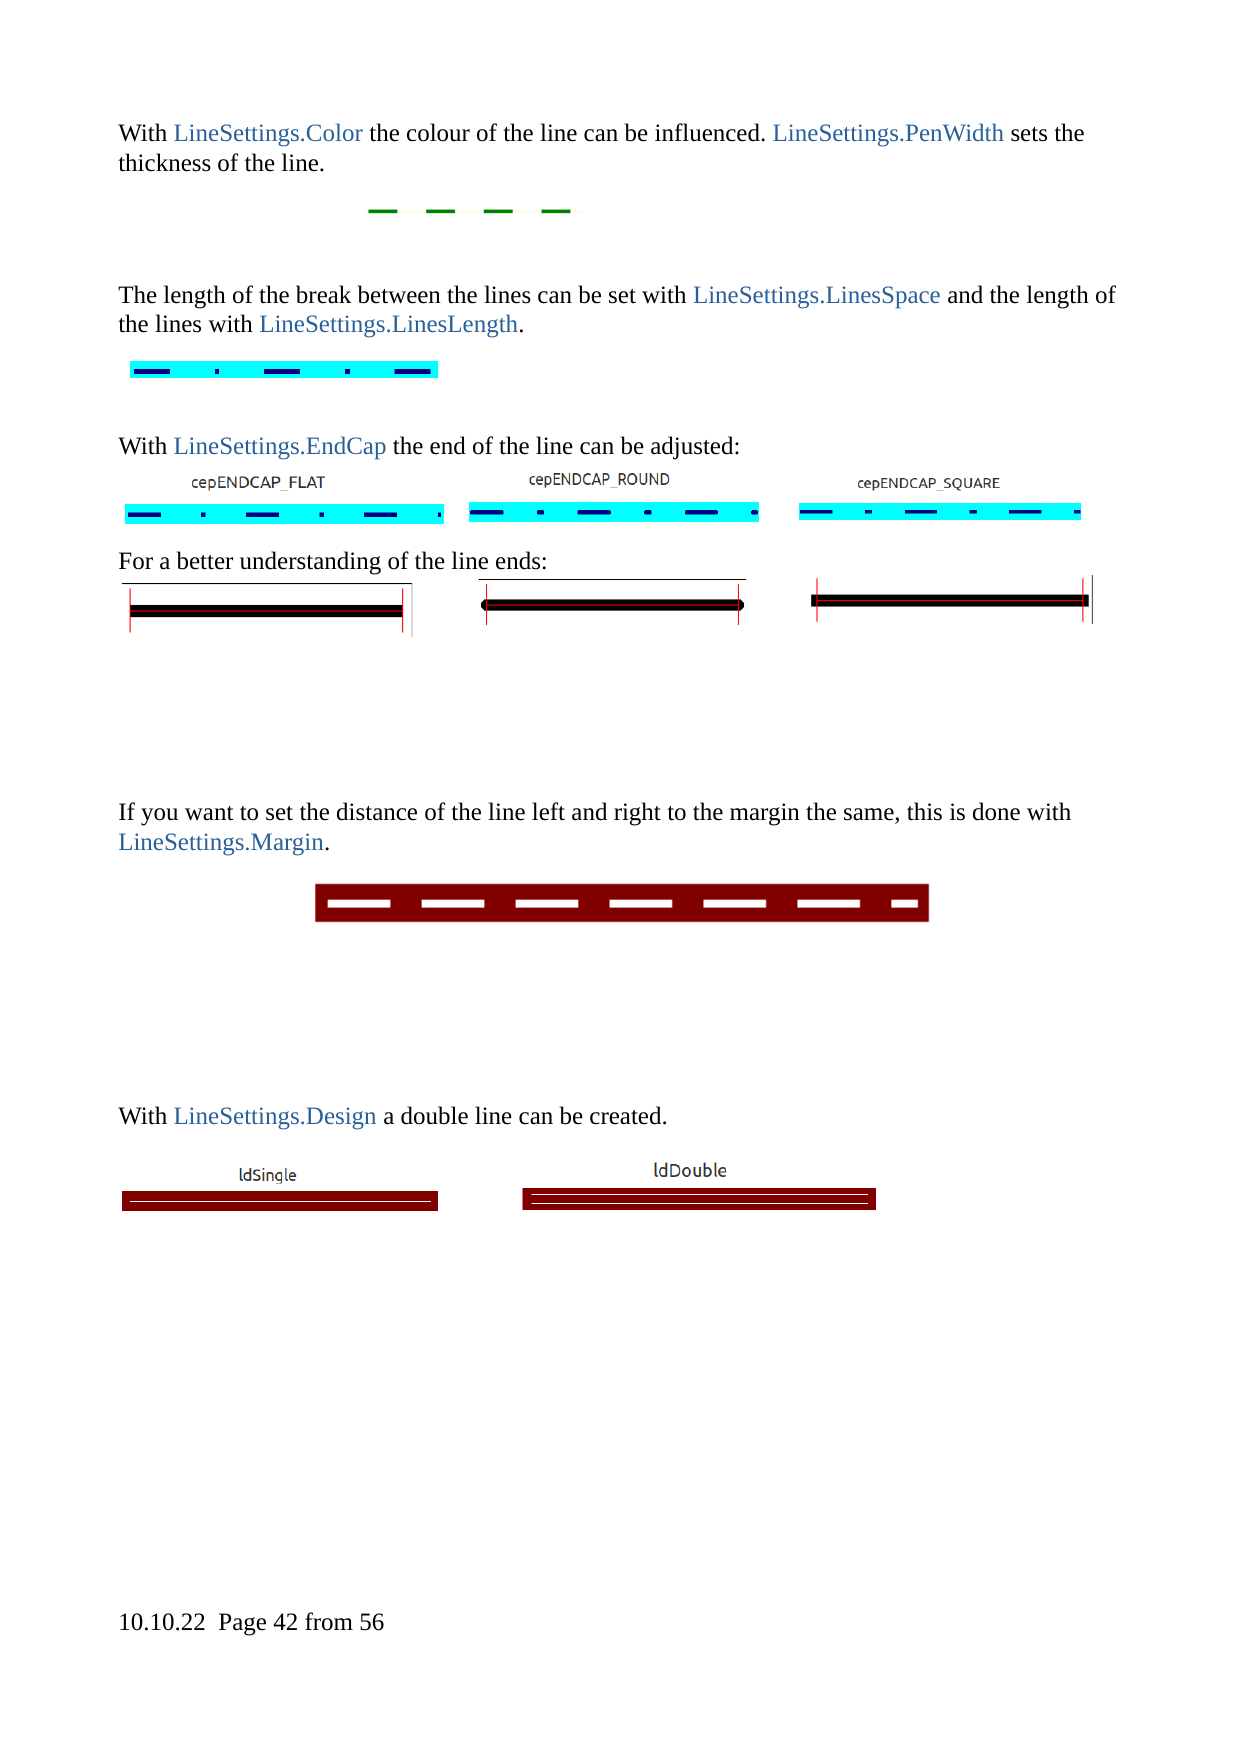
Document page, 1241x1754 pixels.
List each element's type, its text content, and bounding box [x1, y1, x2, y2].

text With LineSettings.Color the colour of the line can be influenced. LineSettings.PenWidth sets the thickness of the line. [118, 118, 1122, 177]
picture [513, 1153, 883, 1221]
text The length of the break between the lines can be set with LineSettings.LinesSpace and the length of the lines with LineSettings.LinesLength. [118, 280, 1122, 339]
picture [122, 583, 413, 637]
picture [303, 870, 937, 938]
text With LineSettings.Design a double line can be created. [118, 1106, 1122, 1129]
picture [357, 191, 582, 233]
text With LineSettings.EndCap the end of the line can be adjusted: [118, 436, 1122, 459]
picture [461, 467, 768, 530]
picture [808, 575, 1093, 624]
text For a better understanding of the line ends: [118, 550, 1122, 574]
picture [129, 361, 439, 378]
text If you want to set the distance of the line left and right to the margin the same, this is done with LineSettings.Margin. [118, 797, 1122, 856]
picture [789, 472, 1083, 524]
picture [115, 1165, 452, 1221]
picture [478, 579, 747, 627]
picture [113, 468, 456, 531]
